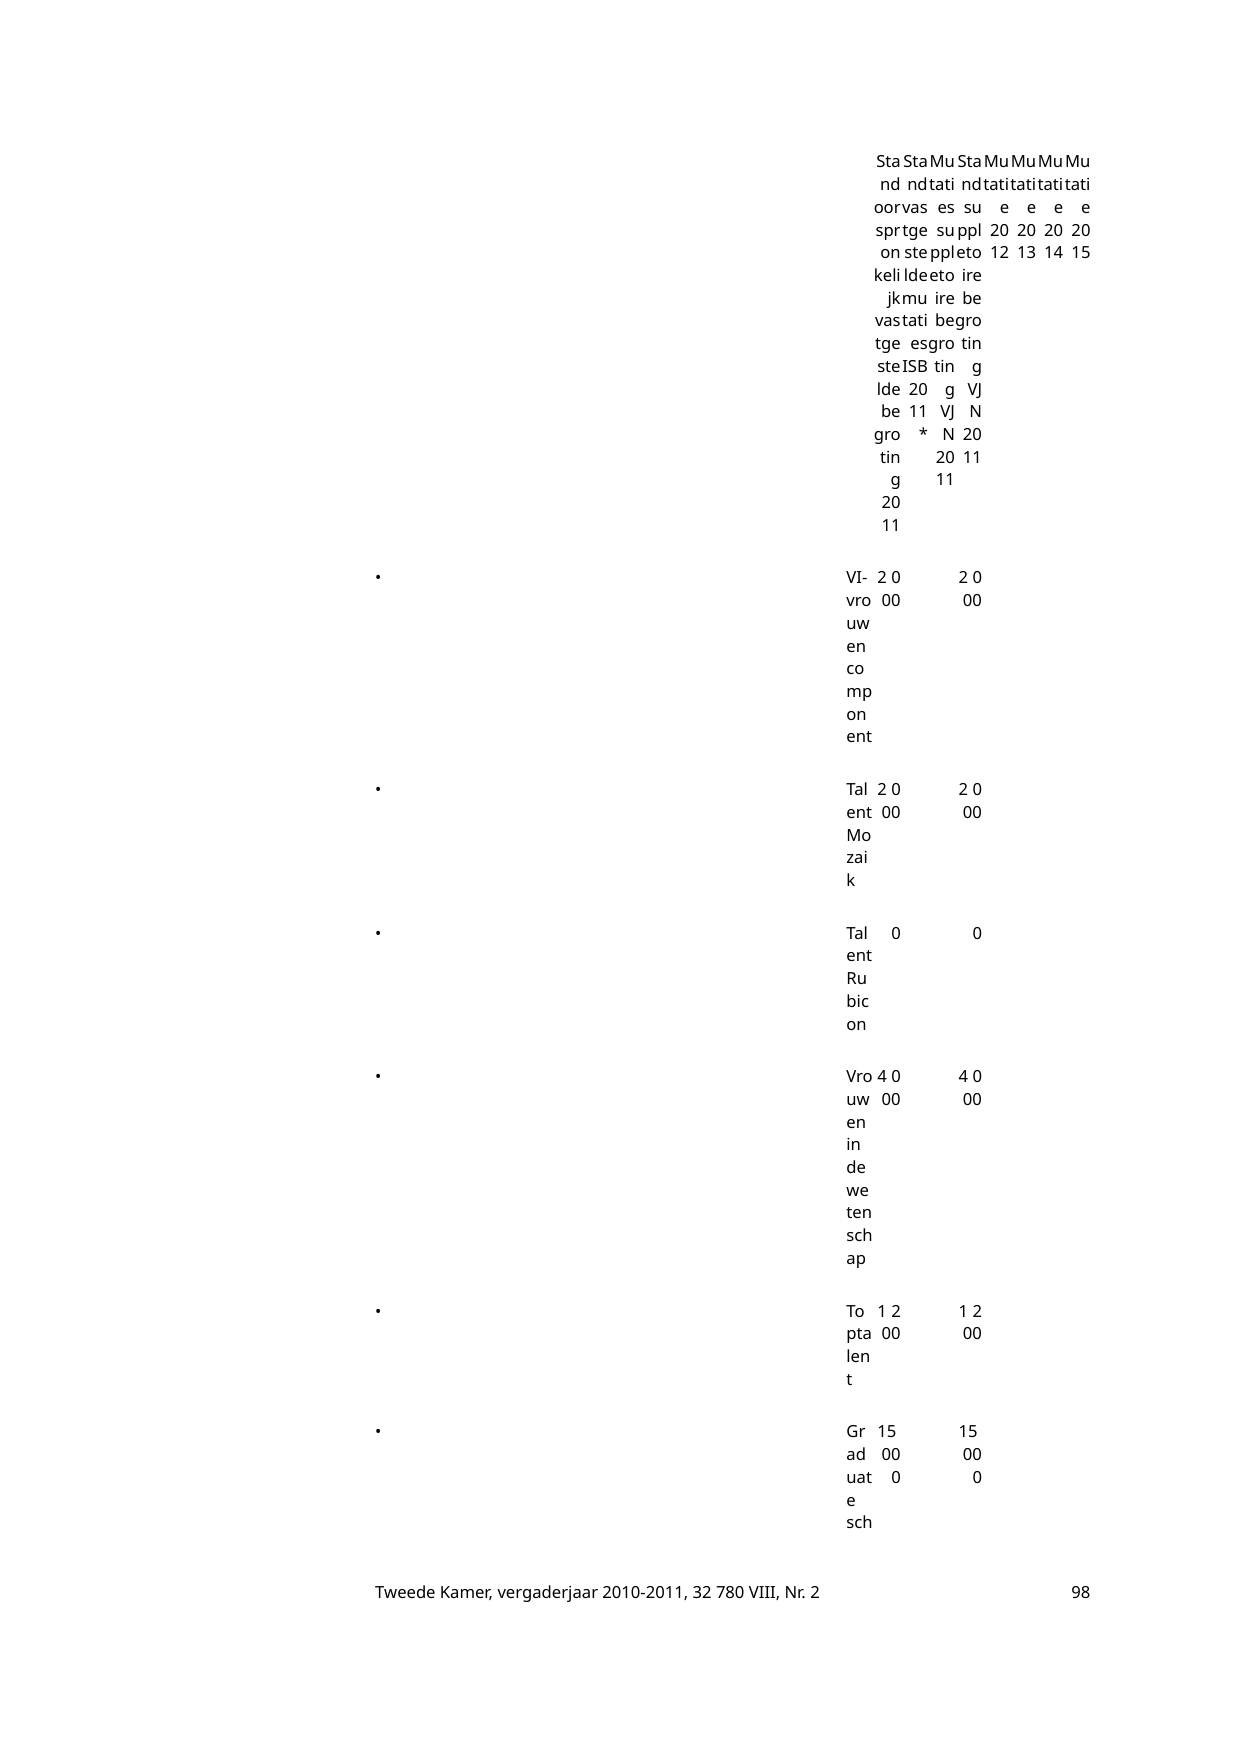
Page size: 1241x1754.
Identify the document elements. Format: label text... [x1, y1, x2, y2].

table_header Mutatie 2013 [1009, 150, 1036, 566]
table_header Stand vastgestelde mutaties ISB 2011* [900, 150, 927, 566]
table_cell [900, 921, 927, 1065]
table_cell [982, 778, 1009, 921]
table_cell [1009, 566, 1036, 778]
table_cell [1036, 1299, 1063, 1420]
table_cell [900, 1065, 927, 1299]
table_cell Vrouwen in de wetenschap [846, 1065, 873, 1299]
table_header Stand suppletoire begroting VJN 2011 [955, 150, 982, 566]
table_cell [900, 1420, 927, 1533]
table_cell [1036, 778, 1063, 921]
table_header [846, 150, 873, 566]
table_cell 0 [873, 921, 900, 1065]
table_cell Talent Rubicon [846, 921, 873, 1065]
table_cell • [375, 1420, 846, 1533]
table_cell [1063, 1065, 1090, 1299]
table_cell [982, 921, 1009, 1065]
table_cell • [375, 1065, 846, 1299]
table_cell [1036, 921, 1063, 1065]
table_cell • [375, 1299, 846, 1420]
table_cell 2 000 [873, 778, 900, 921]
table_cell [1063, 1299, 1090, 1420]
table_cell VI-vrouwencomponent [846, 566, 873, 778]
table_cell [1036, 1065, 1063, 1299]
table_cell [982, 1420, 1009, 1533]
table_header Mutatie 2015 [1063, 150, 1090, 566]
table_cell 1 200 [873, 1299, 900, 1420]
table_cell [928, 1299, 954, 1420]
table_cell [928, 1420, 954, 1533]
table_cell 2 000 [955, 566, 982, 778]
table_cell • [375, 566, 846, 778]
table_cell [928, 566, 954, 778]
table_cell Talent Mozaik [846, 778, 873, 921]
table_cell [1063, 566, 1090, 778]
table_header Mutatie 2012 [982, 150, 1009, 566]
table_cell [1009, 921, 1036, 1065]
table_header [375, 150, 846, 566]
table_cell [928, 921, 954, 1065]
table_cell [1009, 1299, 1036, 1420]
table_cell [1063, 1420, 1090, 1533]
table_cell [1009, 1065, 1036, 1299]
table_cell 4 000 [873, 1065, 900, 1299]
table_cell Graduate sch [846, 1420, 873, 1533]
table_cell [900, 566, 927, 778]
table_cell 1 200 [955, 1299, 982, 1420]
table_header Stand oorspronkelijk vastgestelde begroting 2011 [873, 150, 900, 566]
table_cell [1036, 1420, 1063, 1533]
table_cell [1009, 778, 1036, 921]
table_header Mutaties suppletoire begroting VJN 2011 [928, 150, 954, 566]
table_cell [1036, 566, 1063, 778]
table_cell [928, 1065, 954, 1299]
table_cell [1009, 1420, 1036, 1533]
table_cell [982, 1299, 1009, 1420]
table_cell [982, 566, 1009, 778]
table_cell 2 000 [955, 778, 982, 921]
table_cell [982, 1065, 1009, 1299]
table_cell • [375, 921, 846, 1065]
table_cell Toptalent [846, 1299, 873, 1420]
table_cell 0 [955, 921, 982, 1065]
table_cell • [375, 778, 846, 921]
table_cell 2 000 [873, 566, 900, 778]
table_cell [900, 1299, 927, 1420]
table_cell 15 000 [873, 1420, 900, 1533]
table_cell [1063, 921, 1090, 1065]
table_header Mutatie 2014 [1036, 150, 1063, 566]
table_cell 15 000 [955, 1420, 982, 1533]
table_cell [1063, 778, 1090, 921]
table_cell [928, 778, 954, 921]
table_cell [900, 778, 927, 921]
table_cell 4 000 [955, 1065, 982, 1299]
